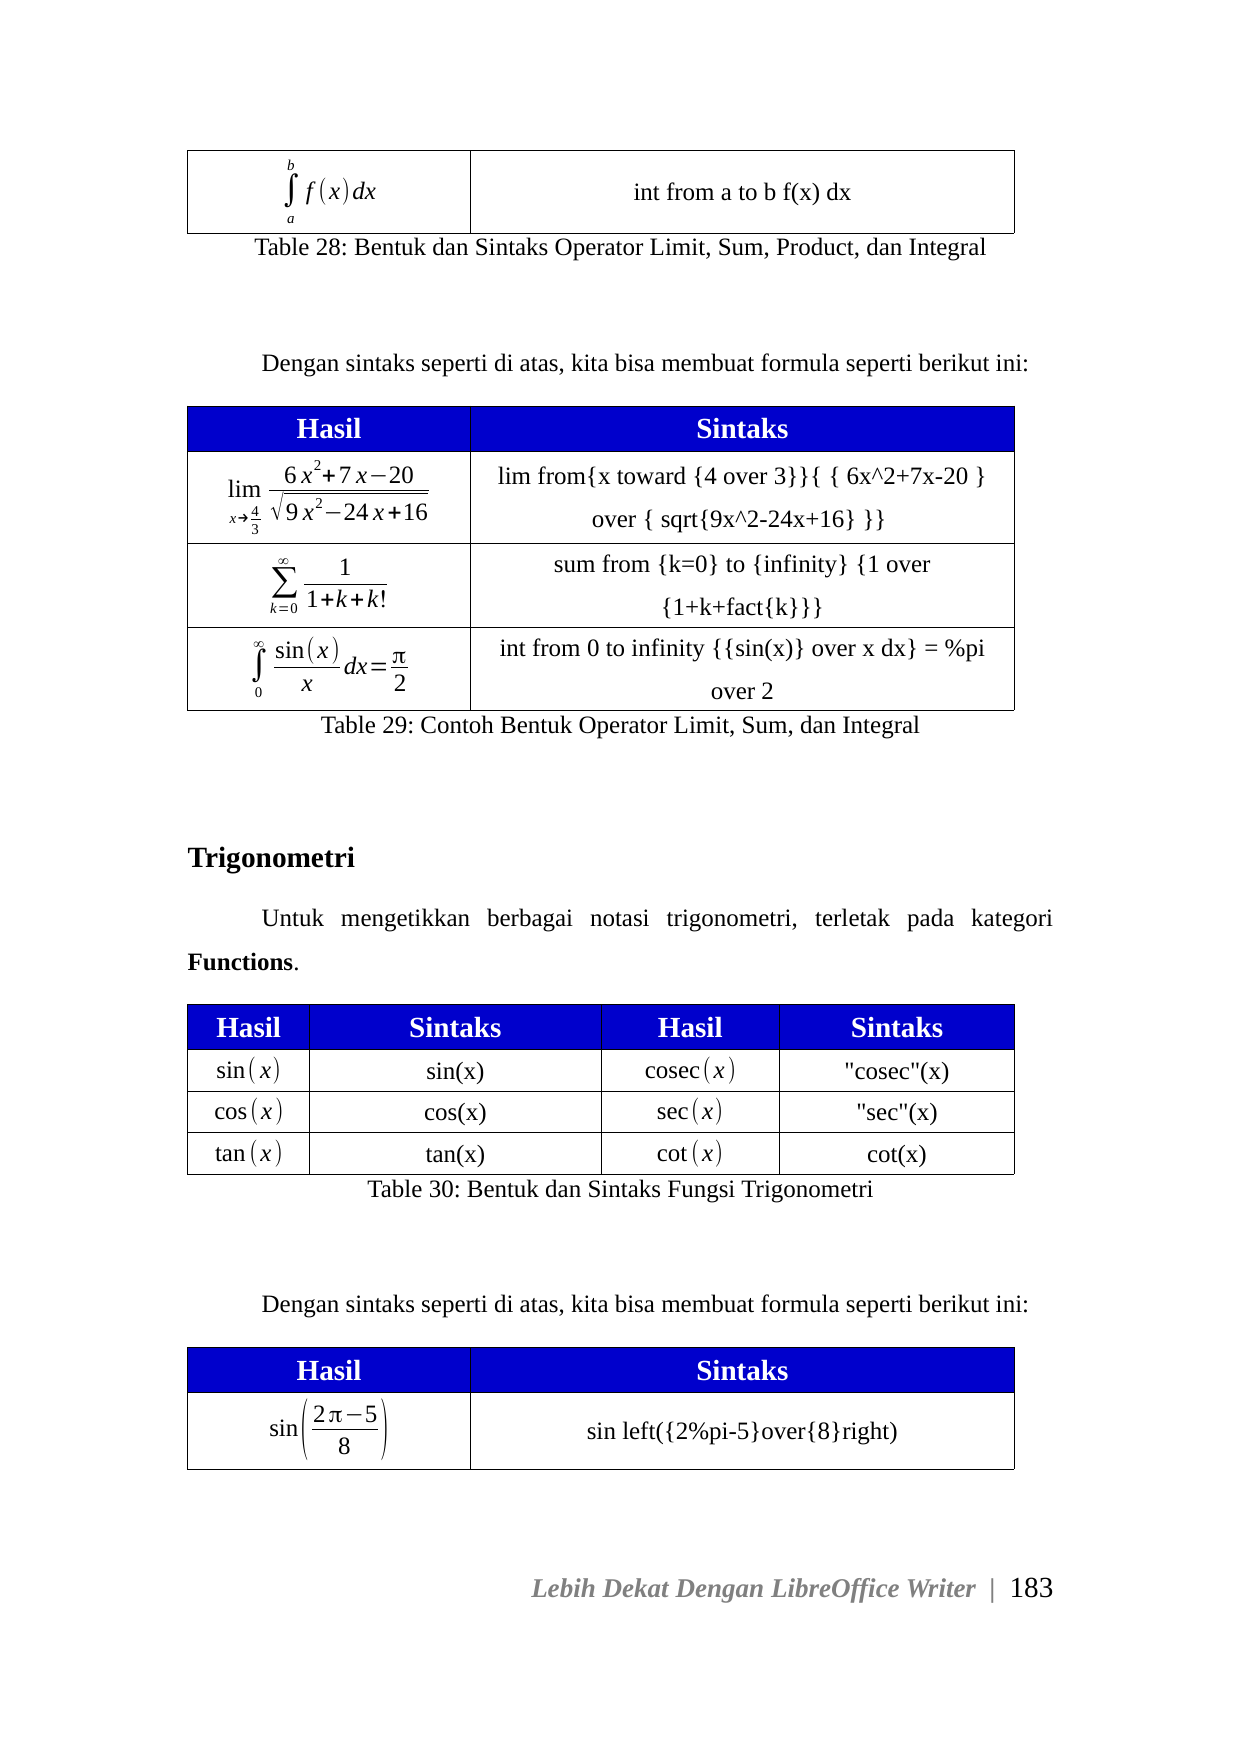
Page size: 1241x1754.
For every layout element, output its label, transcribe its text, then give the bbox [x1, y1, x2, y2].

subtitle Trigonometri [187, 840, 1053, 874]
table_cell tan(x) [310, 1133, 601, 1174]
table_cell int from a to b f(x) dx [471, 151, 1014, 232]
table_header Sintaks [471, 407, 1014, 451]
table_cell [188, 1133, 309, 1174]
text Table 28: Bentuk dan Sintaks Operator Limit, Sum, Product, dan Integral [187, 232, 1053, 261]
table_cell sin(x) [310, 1050, 601, 1091]
text Untuk mengetikkan berbagai notasi trigonometri, terletak pada kategori Functions. [187, 903, 1053, 975]
table_cell [602, 1092, 779, 1132]
table_cell [188, 544, 470, 627]
table_header Hasil [188, 1348, 470, 1392]
table_cell cos(x) [310, 1092, 601, 1132]
table_cell [188, 1050, 309, 1091]
table_cell "cosec"(x) [780, 1050, 1014, 1091]
table_cell int from 0 to infinity {{sin(x)} over x dx} = %pi over 2 [471, 628, 1014, 710]
table_cell "sec"(x) [780, 1092, 1014, 1132]
table_header Sintaks [310, 1005, 601, 1049]
table_cell [188, 452, 470, 543]
table_cell [188, 1092, 309, 1132]
text Table 29: Contoh Bentuk Operator Limit, Sum, dan Integral [187, 710, 1053, 739]
table_cell sin left({2%pi-5}over{8}right) [471, 1393, 1014, 1469]
text Dengan sintaks seperti di atas, kita bisa membuat formula seperti berikut ini: [187, 348, 1053, 377]
table_cell [602, 1133, 779, 1174]
table_cell sum from {k=0} to {infinity} {1 over {1+k+fact{k}}} [471, 544, 1014, 627]
table_cell cot(x) [780, 1133, 1014, 1174]
table_header Sintaks [780, 1005, 1014, 1049]
table_header Hasil [602, 1005, 779, 1049]
table_header Hasil [188, 1005, 309, 1049]
table_cell [188, 151, 470, 232]
table_cell lim from{x toward {4 over 3}}{ { 6x^2+7x-20 } over { sqrt{9x^2-24x+16} }} [471, 452, 1014, 543]
table_cell [188, 1393, 470, 1469]
table_cell [188, 628, 470, 710]
table_cell [602, 1050, 779, 1091]
table_header Hasil [188, 407, 470, 451]
table_header Sintaks [471, 1348, 1014, 1392]
text Table 30: Bentuk dan Sintaks Fungsi Trigonometri [187, 1174, 1053, 1203]
text Dengan sintaks seperti di atas, kita bisa membuat formula seperti berikut ini: [187, 1289, 1053, 1318]
